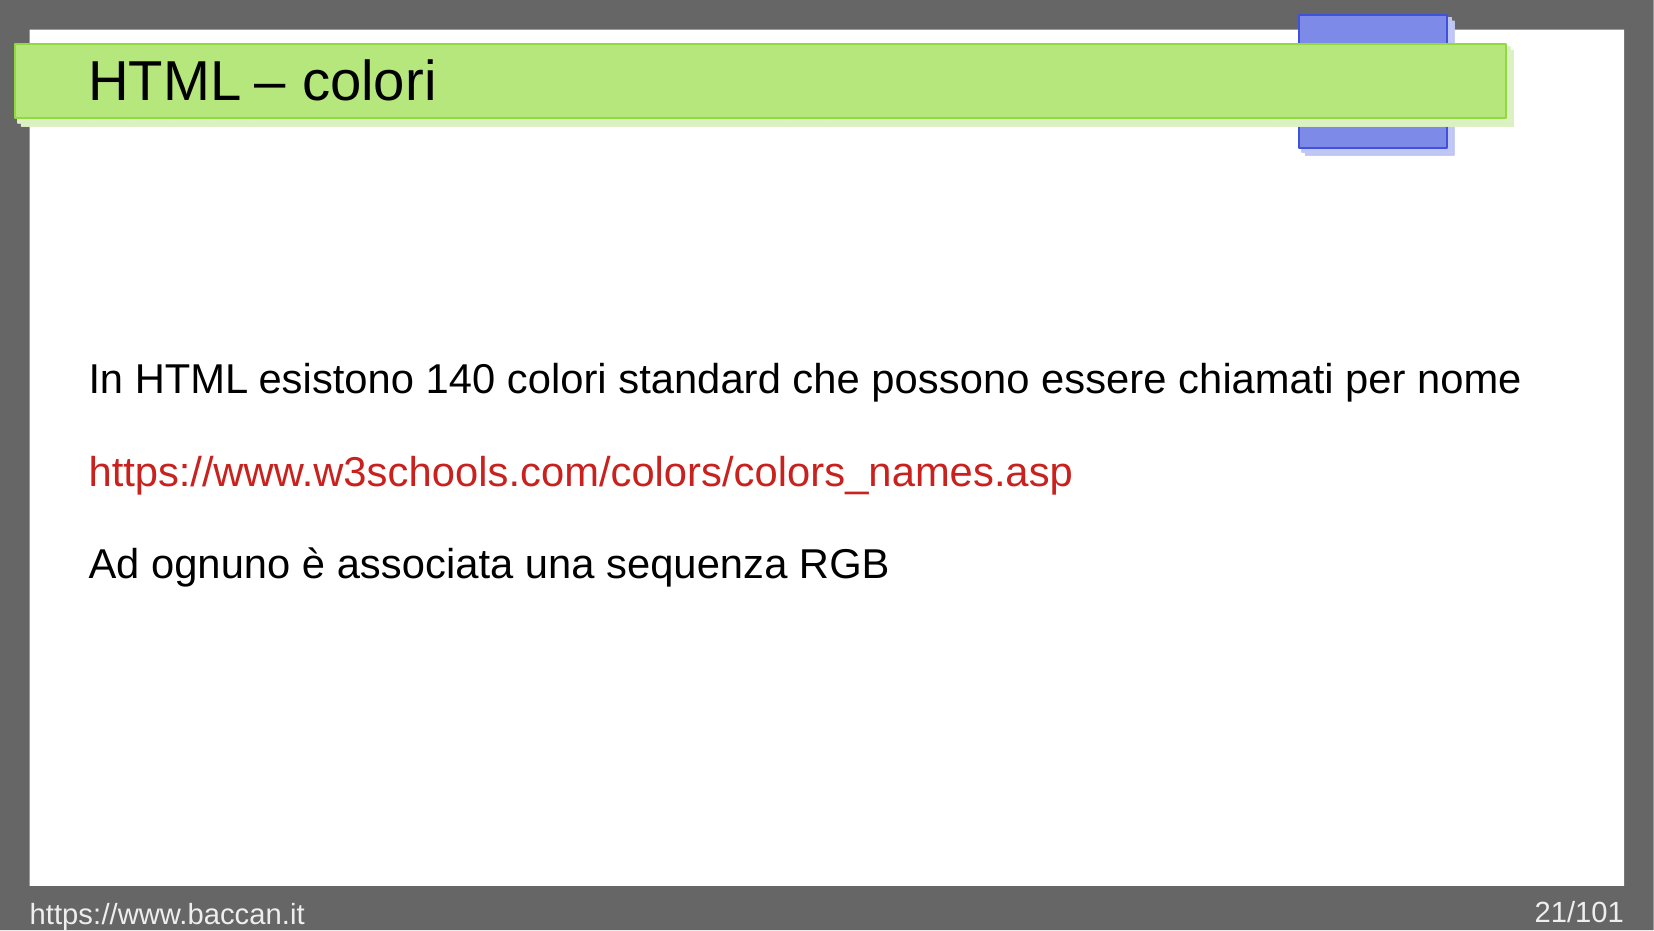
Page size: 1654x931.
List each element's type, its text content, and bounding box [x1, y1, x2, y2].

title HTML – colori [88, 44, 1506, 119]
text_box In HTML esistono 140 colori standard che possono essere chiamati per nome https://www.w3schools.com/colors/colors_names.asp Ad ognuno è associata una sequenza RGB [88, 169, 1565, 821]
